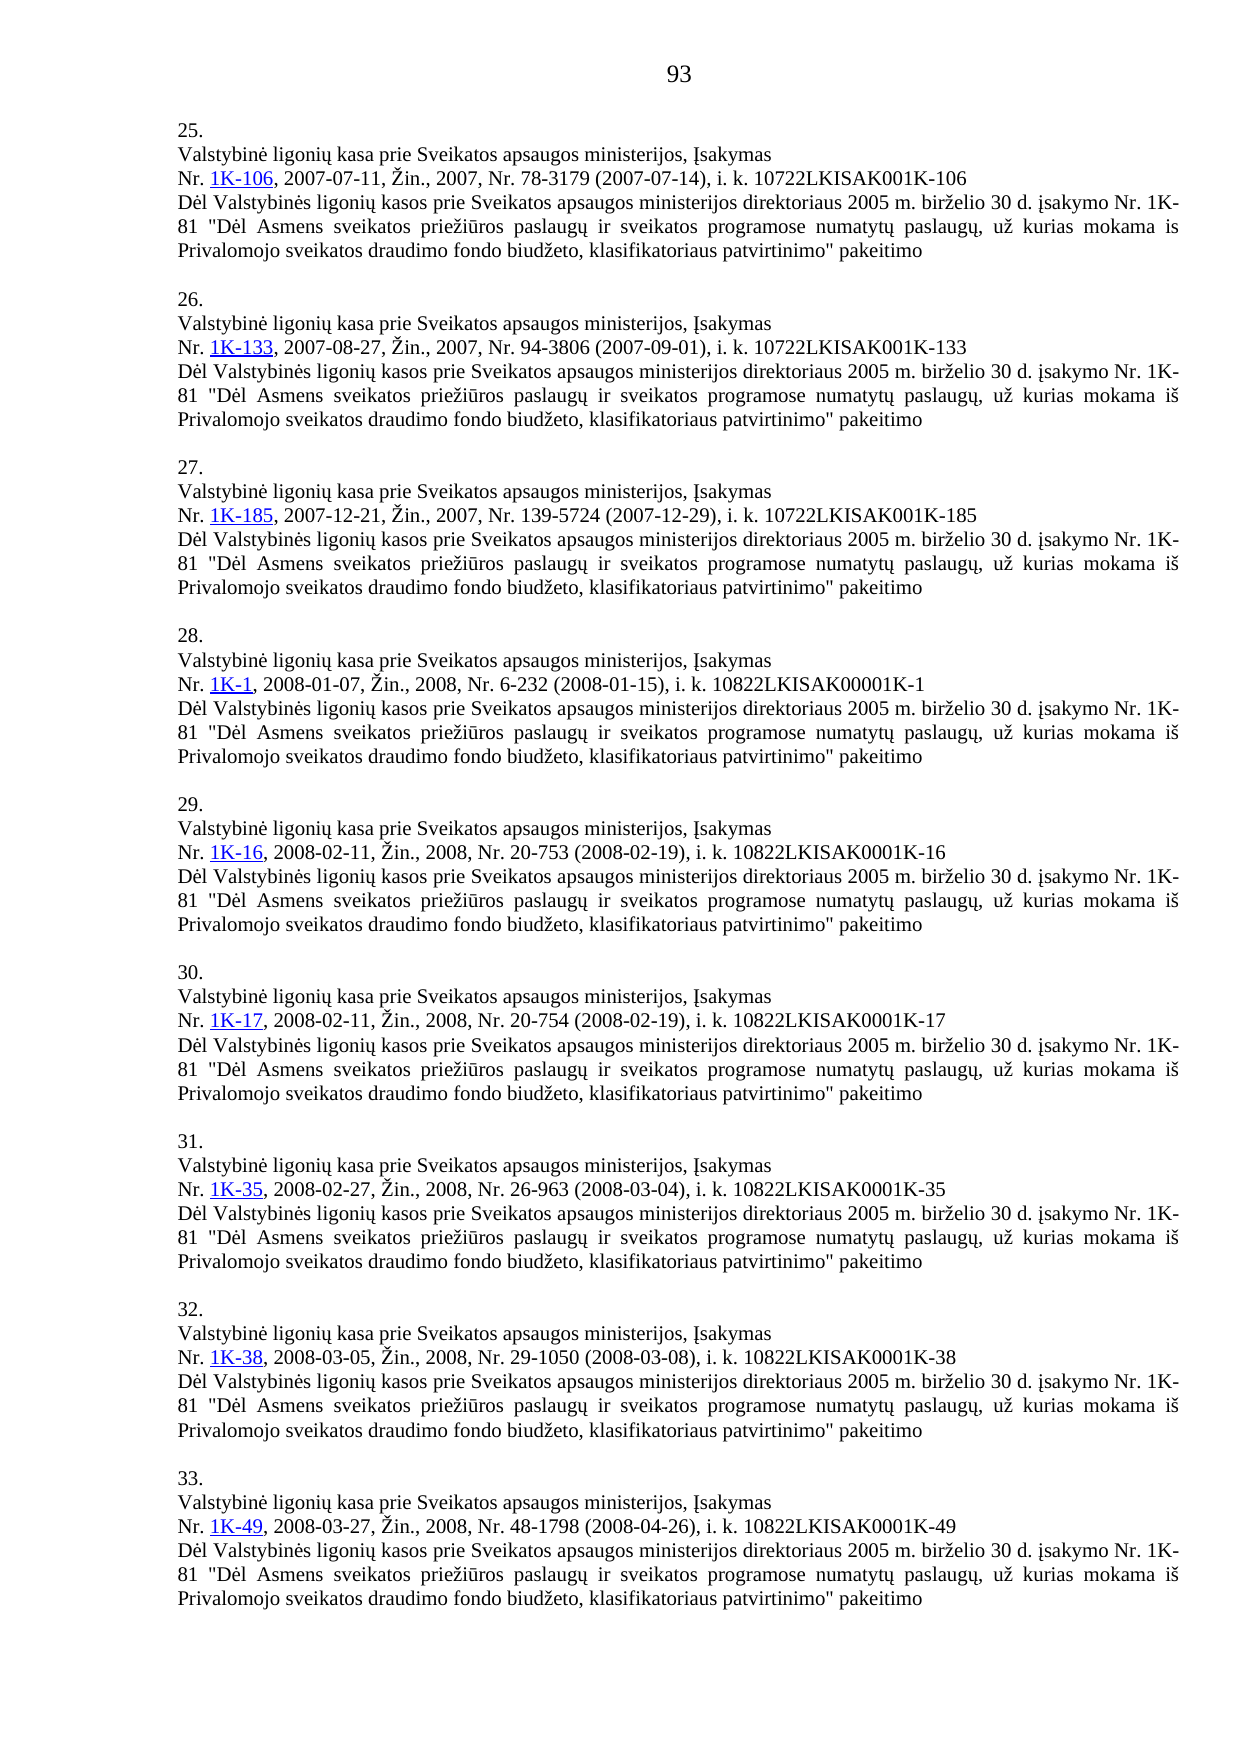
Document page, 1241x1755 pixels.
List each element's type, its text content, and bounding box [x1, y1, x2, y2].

text Valstybinė ligonių kasa prie Sveikatos apsaugos ministerijos, Įsakymas [177, 1321, 1181, 1345]
text Valstybinė ligonių kasa prie Sveikatos apsaugos ministerijos, Įsakymas [177, 1490, 1181, 1514]
text Valstybinė ligonių kasa prie Sveikatos apsaugos ministerijos, Įsakymas [177, 479, 1181, 503]
text Dėl Valstybinės ligonių kasos prie Sveikatos apsaugos ministerijos direktoriaus 2005 m. birželio 30 d. įsakymo Nr. 1K-81 "Dėl Asmens sveikatos priežiūros paslaugų ir sveikatos programose numatytų paslaugų, už kurias mokama iš Privalomojo sveikatos draudimo fondo biudžeto, klasifikatoriaus patvirtinimo" pakeitimo [177, 1032, 1181, 1105]
text Dėl Valstybinės ligonių kasos prie Sveikatos apsaugos ministerijos direktoriaus 2005 m. birželio 30 d. įsakymo Nr. 1K-81 "Dėl Asmens sveikatos priežiūros paslaugų ir sveikatos programose numatytų paslaugų, už kurias mokama iš Privalomojo sveikatos draudimo fondo biudžeto, klasifikatoriaus patvirtinimo" pakeitimo [177, 359, 1181, 431]
text 27. [177, 455, 1181, 479]
text Nr. 1K-16, 2008-02-11, Žin., 2008, Nr. 20-753 (2008-02-19), i. k. 10822LKISAK0001K-16 [177, 840, 1181, 864]
text Valstybinė ligonių kasa prie Sveikatos apsaugos ministerijos, Įsakymas [177, 142, 1181, 166]
text Dėl Valstybinės ligonių kasos prie Sveikatos apsaugos ministerijos direktoriaus 2005 m. birželio 30 d. įsakymo Nr. 1K-81 "Dėl Asmens sveikatos priežiūros paslaugų ir sveikatos programose numatytų paslaugų, už kurias mokama iš Privalomojo sveikatos draudimo fondo biudžeto, klasifikatoriaus patvirtinimo" pakeitimo [177, 696, 1181, 768]
text 26. [177, 287, 1181, 311]
text 33. [177, 1466, 1181, 1490]
text 28. [177, 623, 1181, 647]
text 29. [177, 792, 1181, 816]
text Valstybinė ligonių kasa prie Sveikatos apsaugos ministerijos, Įsakymas [177, 647, 1181, 672]
text Dėl Valstybinės ligonių kasos prie Sveikatos apsaugos ministerijos direktoriaus 2005 m. birželio 30 d. įsakymo Nr. 1K-81 "Dėl Asmens sveikatos priežiūros paslaugų ir sveikatos programose numatytų paslaugų, už kurias mokama iš Privalomojo sveikatos draudimo fondo biudžeto, klasifikatoriaus patvirtinimo" pakeitimo [177, 1369, 1181, 1442]
text Nr. 1K-17, 2008-02-11, Žin., 2008, Nr. 20-754 (2008-02-19), i. k. 10822LKISAK0001K-17 [177, 1008, 1181, 1032]
text Dėl Valstybinės ligonių kasos prie Sveikatos apsaugos ministerijos direktoriaus 2005 m. birželio 30 d. įsakymo Nr. 1K-81 "Dėl Asmens sveikatos priežiūros paslaugų ir sveikatos programose numatytų paslaugų, už kurias mokama iš Privalomojo sveikatos draudimo fondo biudžeto, klasifikatoriaus patvirtinimo" pakeitimo [177, 527, 1181, 599]
text 32. [177, 1297, 1181, 1321]
text Valstybinė ligonių kasa prie Sveikatos apsaugos ministerijos, Įsakymas [177, 1153, 1181, 1177]
text Nr. 1K-49, 2008-03-27, Žin., 2008, Nr. 48-1798 (2008-04-26), i. k. 10822LKISAK0001K-49 [177, 1514, 1181, 1538]
text Nr. 1K-1, 2008-01-07, Žin., 2008, Nr. 6-232 (2008-01-15), i. k. 10822LKISAK00001K-1 [177, 672, 1181, 696]
text Dėl Valstybinės ligonių kasos prie Sveikatos apsaugos ministerijos direktoriaus 2005 m. birželio 30 d. įsakymo Nr. 1K-81 "Dėl Asmens sveikatos priežiūros paslaugų ir sveikatos programose numatytų paslaugų, už kurias mokama iš Privalomojo sveikatos draudimo fondo biudžeto, klasifikatoriaus patvirtinimo" pakeitimo [177, 1538, 1181, 1610]
text Dėl Valstybinės ligonių kasos prie Sveikatos apsaugos ministerijos direktoriaus 2005 m. birželio 30 d. įsakymo Nr. 1K-81 "Dėl Asmens sveikatos priežiūros paslaugų ir sveikatos programose numatytų paslaugų, už kurias mokama iš Privalomojo sveikatos draudimo fondo biudžeto, klasifikatoriaus patvirtinimo" pakeitimo [177, 864, 1181, 936]
text 30. [177, 960, 1181, 984]
text Dėl Valstybinės ligonių kasos prie Sveikatos apsaugos ministerijos direktoriaus 2005 m. birželio 30 d. įsakymo Nr. 1K-81 "Dėl Asmens sveikatos priežiūros paslaugų ir sveikatos programose numatytų paslaugų, už kurias mokama is Privalomojo sveikatos draudimo fondo biudžeto, klasifikatoriaus patvirtinimo" pakeitimo [177, 190, 1181, 262]
text 31. [177, 1129, 1181, 1153]
text Dėl Valstybinės ligonių kasos prie Sveikatos apsaugos ministerijos direktoriaus 2005 m. birželio 30 d. įsakymo Nr. 1K-81 "Dėl Asmens sveikatos priežiūros paslaugų ir sveikatos programose numatytų paslaugų, už kurias mokama iš Privalomojo sveikatos draudimo fondo biudžeto, klasifikatoriaus patvirtinimo" pakeitimo [177, 1201, 1181, 1273]
text Valstybinė ligonių kasa prie Sveikatos apsaugos ministerijos, Įsakymas [177, 984, 1181, 1008]
text Nr. 1K-38, 2008-03-05, Žin., 2008, Nr. 29-1050 (2008-03-08), i. k. 10822LKISAK0001K-38 [177, 1345, 1181, 1369]
text 25. [177, 118, 1181, 142]
text Valstybinė ligonių kasa prie Sveikatos apsaugos ministerijos, Įsakymas [177, 311, 1181, 335]
text Nr. 1K-185, 2007-12-21, Žin., 2007, Nr. 139-5724 (2007-12-29), i. k. 10722LKISAK001K-185 [177, 503, 1181, 527]
text Nr. 1K-106, 2007-07-11, Žin., 2007, Nr. 78-3179 (2007-07-14), i. k. 10722LKISAK001K-106 [177, 166, 1181, 190]
text Nr. 1K-35, 2008-02-27, Žin., 2008, Nr. 26-963 (2008-03-04), i. k. 10822LKISAK0001K-35 [177, 1177, 1181, 1201]
text Valstybinė ligonių kasa prie Sveikatos apsaugos ministerijos, Įsakymas [177, 816, 1181, 840]
text Nr. 1K-133, 2007-08-27, Žin., 2007, Nr. 94-3806 (2007-09-01), i. k. 10722LKISAK001K-133 [177, 335, 1181, 359]
